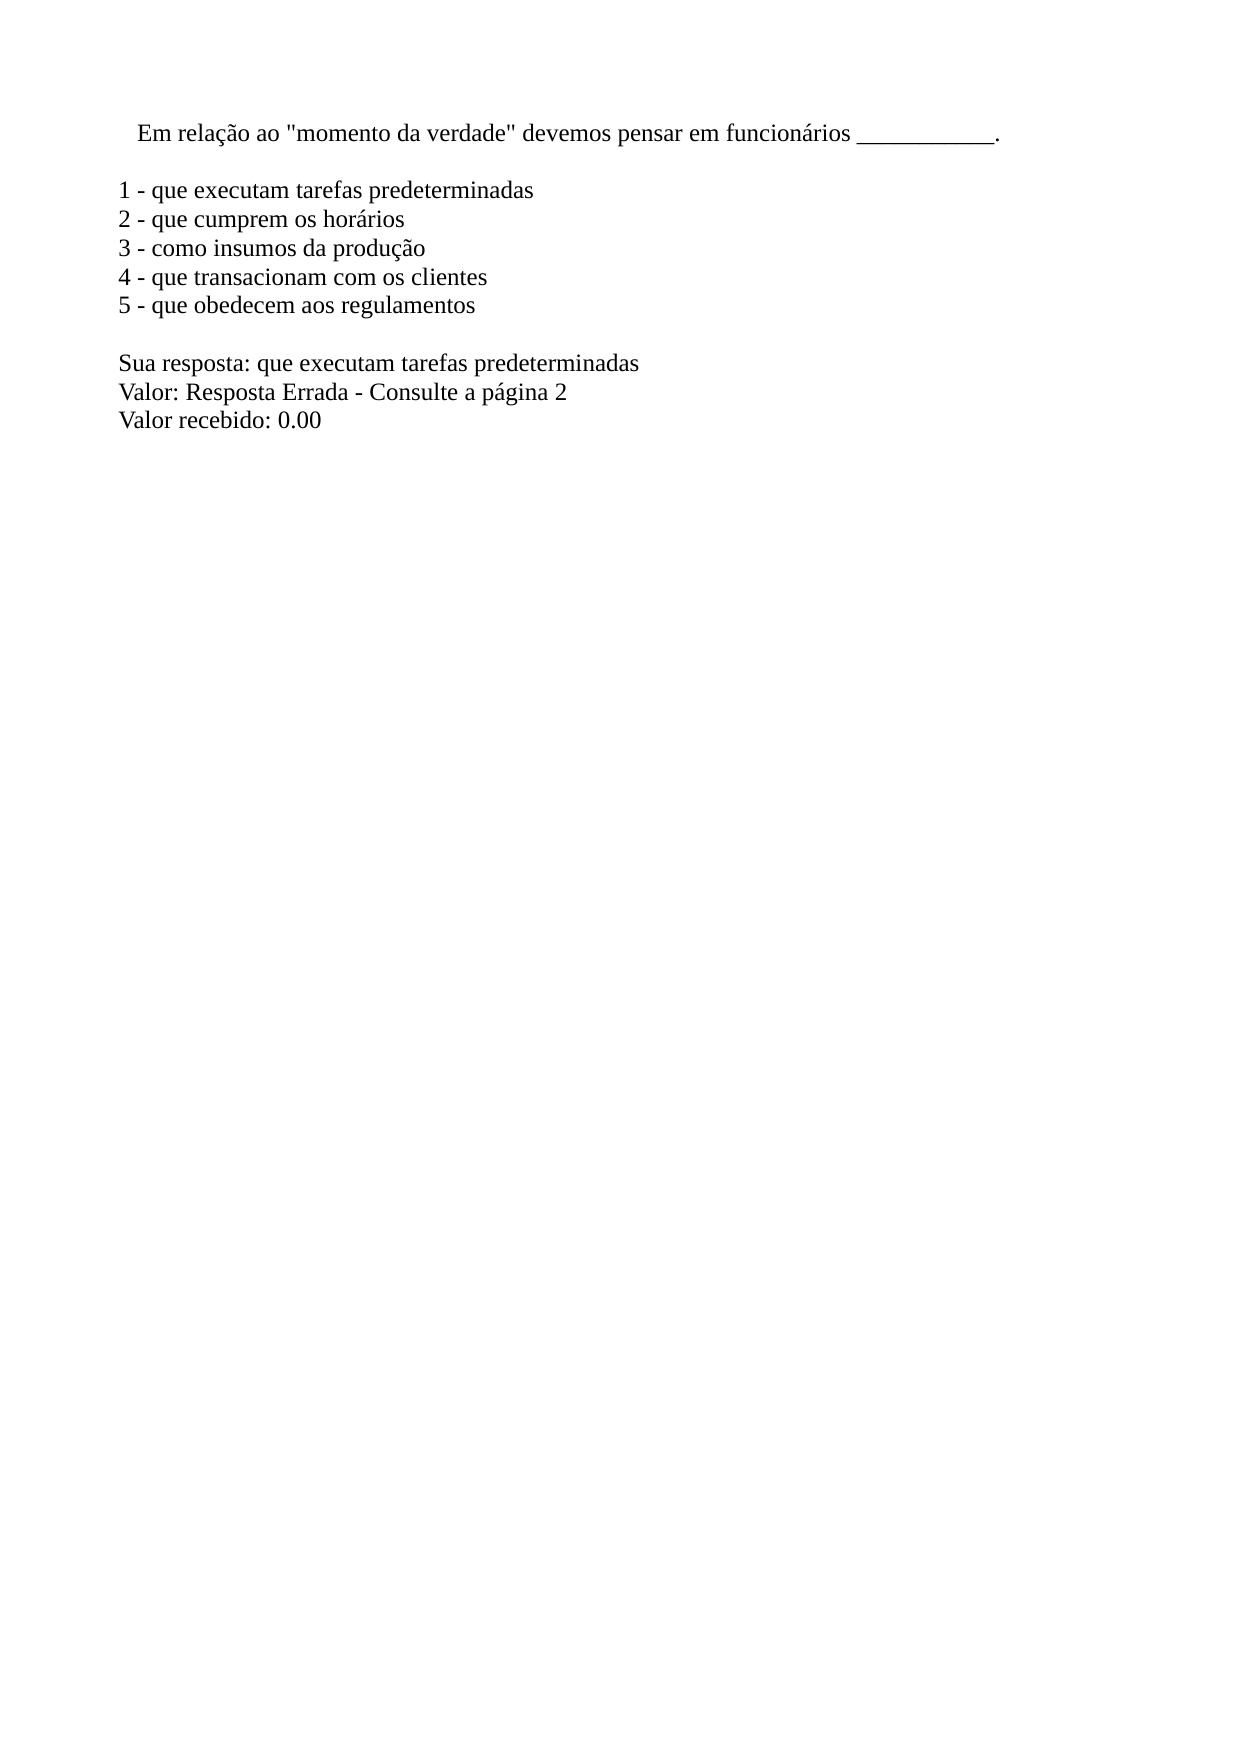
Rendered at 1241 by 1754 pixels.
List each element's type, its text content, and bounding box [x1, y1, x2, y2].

text 4 - que transacionam com os clientes [118, 262, 1122, 291]
text 3 - como insumos da produção [118, 233, 1122, 262]
text Em relação ao "momento da verdade" devemos pensar em funcionários ___________. [118, 118, 1122, 147]
text Valor: Resposta Errada - Consulte a página 2 [118, 377, 1122, 406]
text 2 - que cumprem os horários [118, 204, 1122, 233]
text Valor recebido: 0.00 [118, 406, 1122, 434]
text 1 - que executam tarefas predeterminadas [118, 176, 1122, 204]
text 5 - que obedecem aos regulamentos [118, 291, 1122, 319]
text Sua resposta: que executam tarefas predeterminadas [118, 348, 1122, 377]
